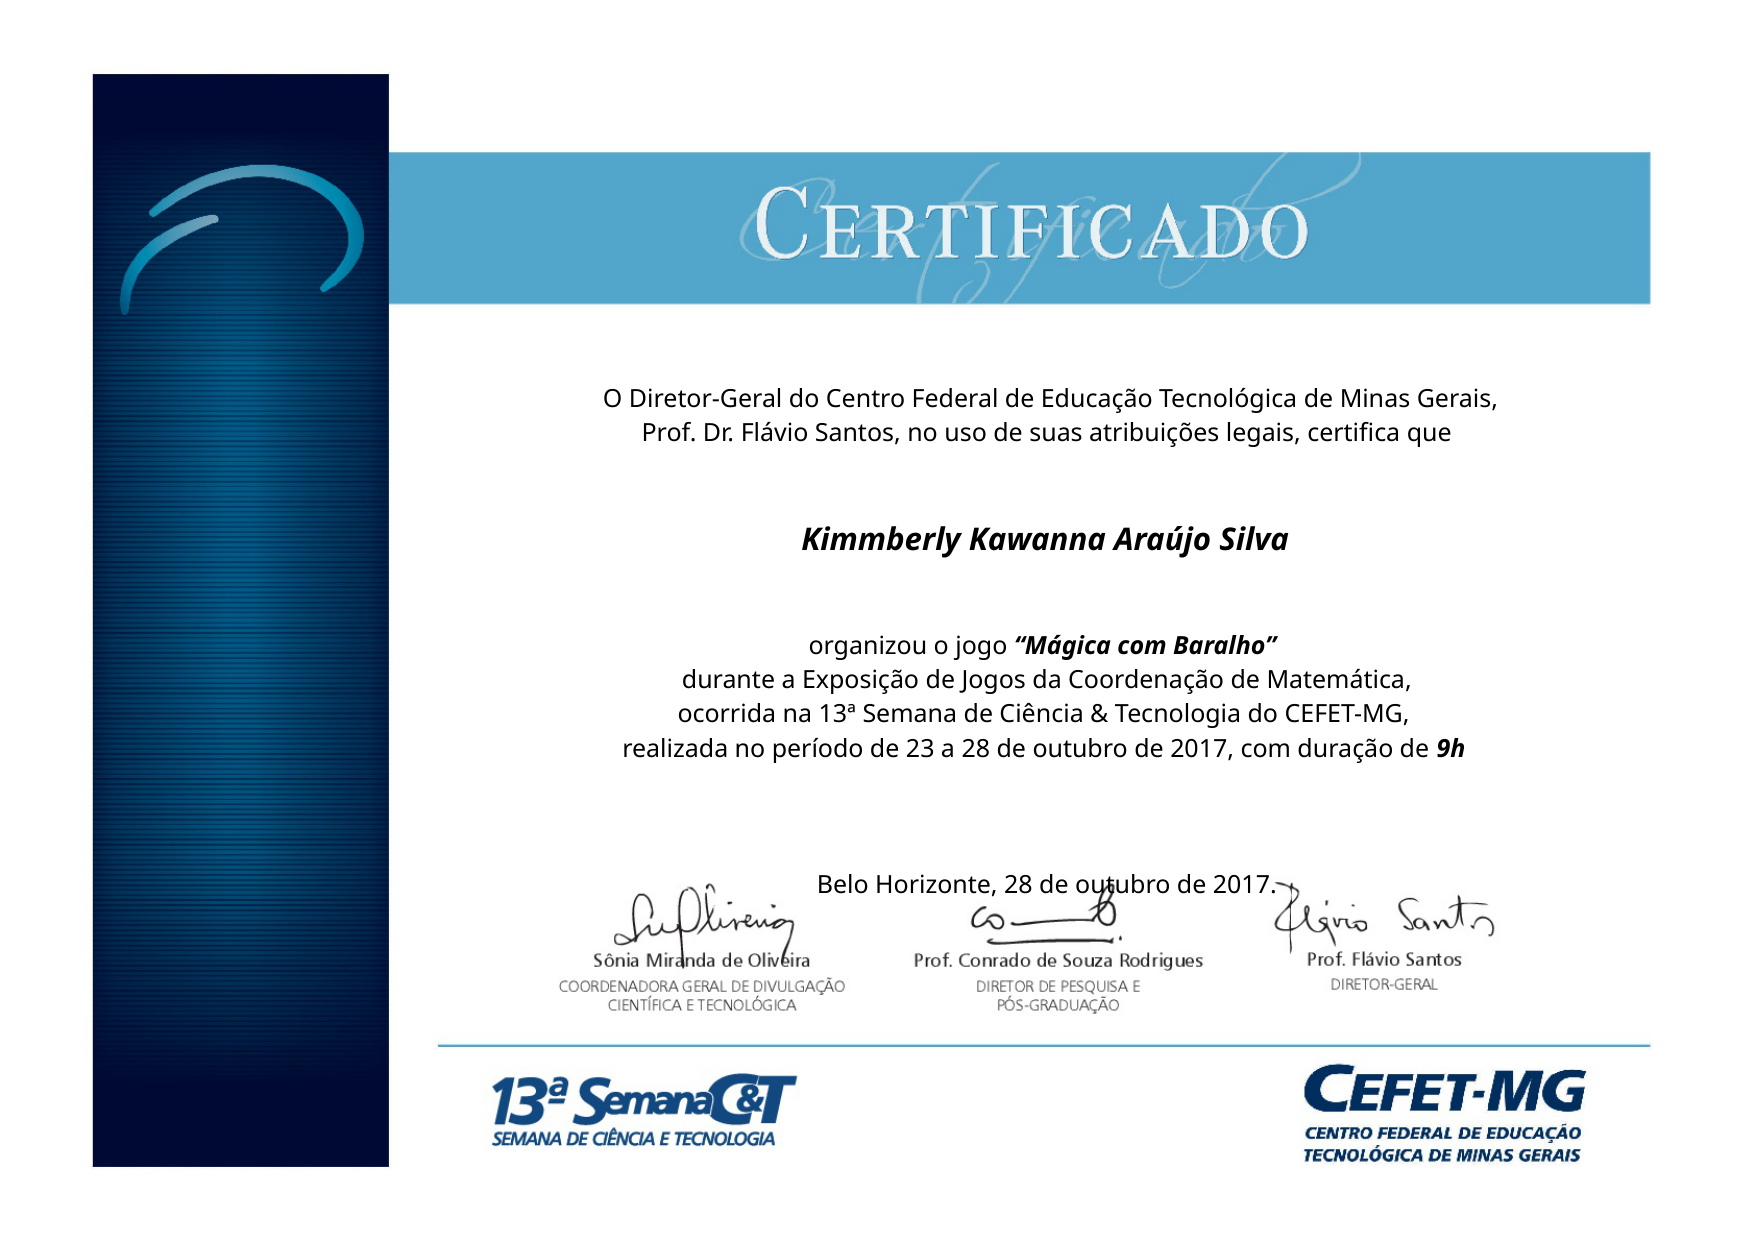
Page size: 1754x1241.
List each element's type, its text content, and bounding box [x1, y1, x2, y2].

picture [476, 449, 1277, 517]
picture [476, 764, 1277, 866]
picture [476, 560, 1277, 628]
text Prof. Dr. Flávio Santos, no uso de suas atribuições legais, certifica que [340, 415, 1754, 449]
text ocorrida na 13ª Semana de Ciência & Tecnologia do CEFET-MG, [340, 696, 1754, 730]
picture [476, 901, 1277, 1021]
text O Diretor-Geral do Centro Federal de Educação Tecnológica de Minas Gerais, [0, 381, 1754, 415]
text realizada no período de 23 a 28 de outubro de 2017, com duração de 9h [340, 730, 1754, 764]
text Belo Horizonte, 28 de outubro de 2017. [340, 866, 1754, 901]
text durante a Exposição de Jogos da Coordenação de Matemática, [340, 662, 1754, 696]
text organizou o jogo “Mágica com Baralho” [340, 628, 1754, 662]
picture [476, 220, 1277, 381]
text Kimmberly Kawanna Araújo Silva [340, 517, 1754, 560]
